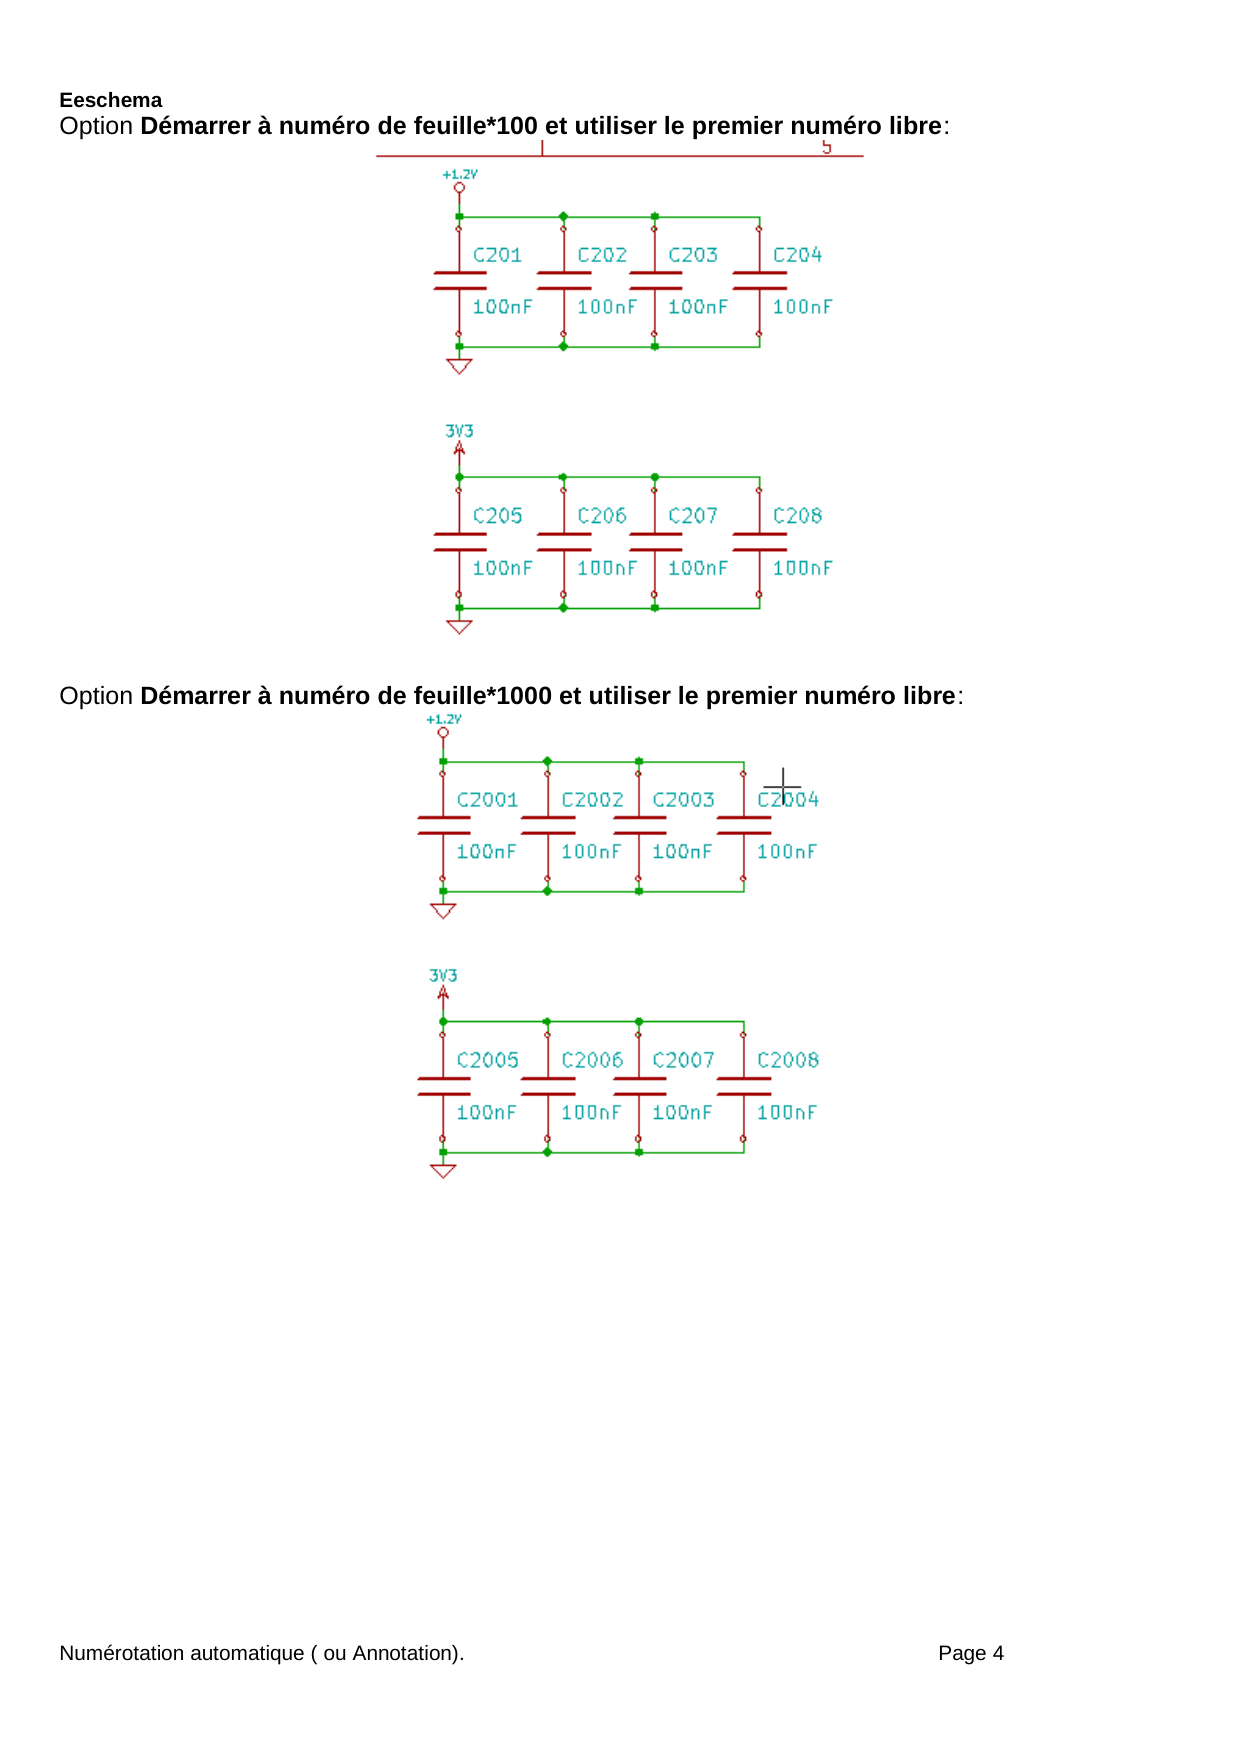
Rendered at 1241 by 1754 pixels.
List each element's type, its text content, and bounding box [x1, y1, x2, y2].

text Option Démarrer à numéro de feuille*100 et utiliser le premier numéro libre: [59, 112, 1181, 140]
picture [402, 710, 839, 1193]
text Option Démarrer à numéro de feuille*1000 et utiliser le premier numéro libre: [59, 682, 1181, 710]
picture [376, 140, 864, 655]
